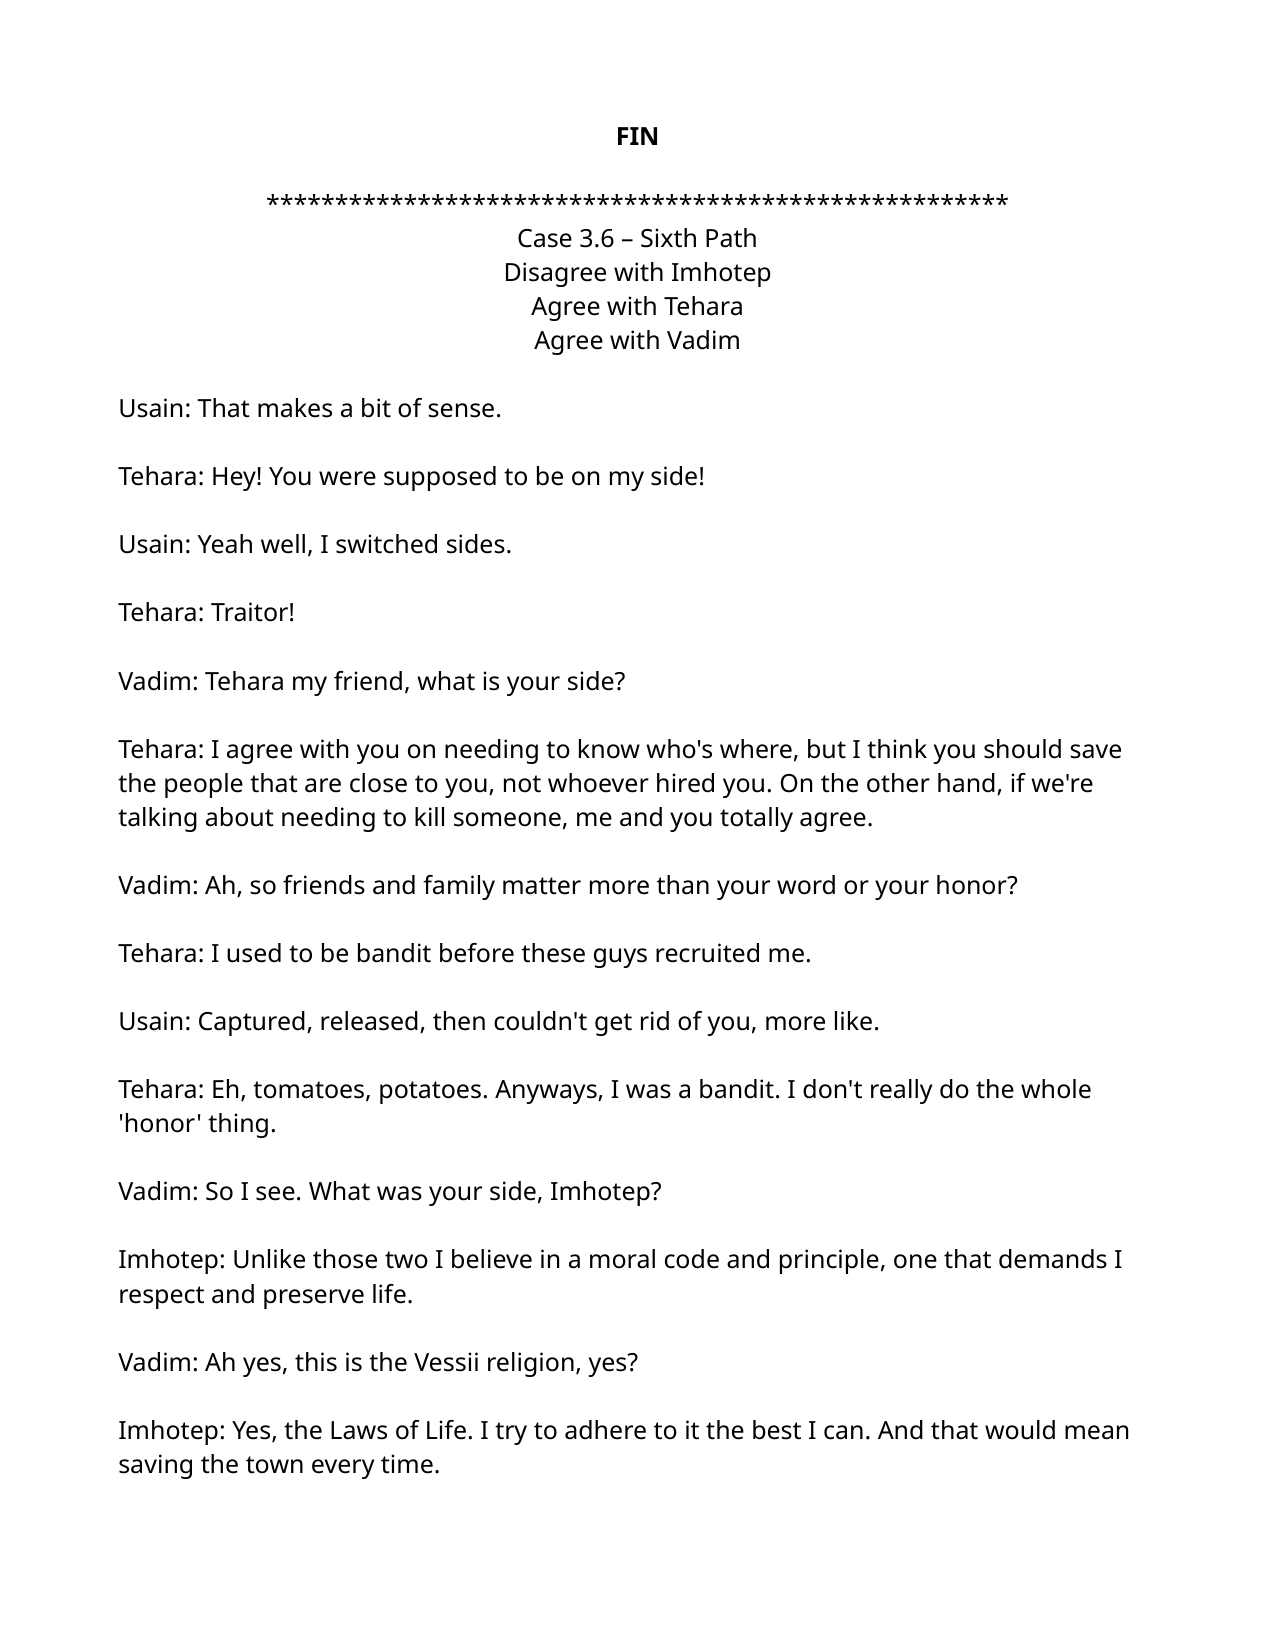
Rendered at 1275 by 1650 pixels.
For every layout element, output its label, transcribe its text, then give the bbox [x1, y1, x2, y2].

text Usain: Captured, released, then couldn't get rid of you, more like. [118, 1004, 1157, 1038]
text Agree with Vadim [118, 322, 1157, 357]
text Vadim: Ah yes, this is the Vessii religion, yes? [118, 1344, 1157, 1378]
text Disagree with Imhotep [118, 254, 1157, 288]
text Usain: That makes a bit of sense. [118, 391, 1157, 425]
text Vadim: Tehara my friend, what is your side? [118, 663, 1157, 697]
text Vadim: So I see. What was your side, Imhotep? [118, 1174, 1157, 1208]
text Tehara: I agree with you on needing to know who's where, but I think you should save the people that are close to you, not whoever hired you. On the other hand, if we're talking about needing to kill someone, me and you totally agree. [118, 731, 1157, 833]
text Case 3.6 – Sixth Path [118, 220, 1157, 254]
text Imhotep: Yes, the Laws of Life. I try to adhere to it the best I can. And that would mean saving the town every time. [118, 1412, 1157, 1481]
text Imhotep: Unlike those two I believe in a moral code and principle, one that demands I respect and preserve life. [118, 1242, 1157, 1310]
text ****************************************************** [118, 186, 1157, 220]
text Agree with Tehara [118, 288, 1157, 322]
text Tehara: Traitor! [118, 595, 1157, 629]
text FIN [118, 118, 1157, 152]
text Tehara: Hey! You were supposed to be on my side! [118, 459, 1157, 493]
text Vadim: Ah, so friends and family matter more than your word or your honor? [118, 867, 1157, 902]
text Usain: Yeah well, I switched sides. [118, 527, 1157, 561]
text Tehara: I used to be bandit before these guys recruited me. [118, 936, 1157, 970]
text Tehara: Eh, tomatoes, potatoes. Anyways, I was a bandit. I don't really do the whole 'honor' thing. [118, 1072, 1157, 1140]
